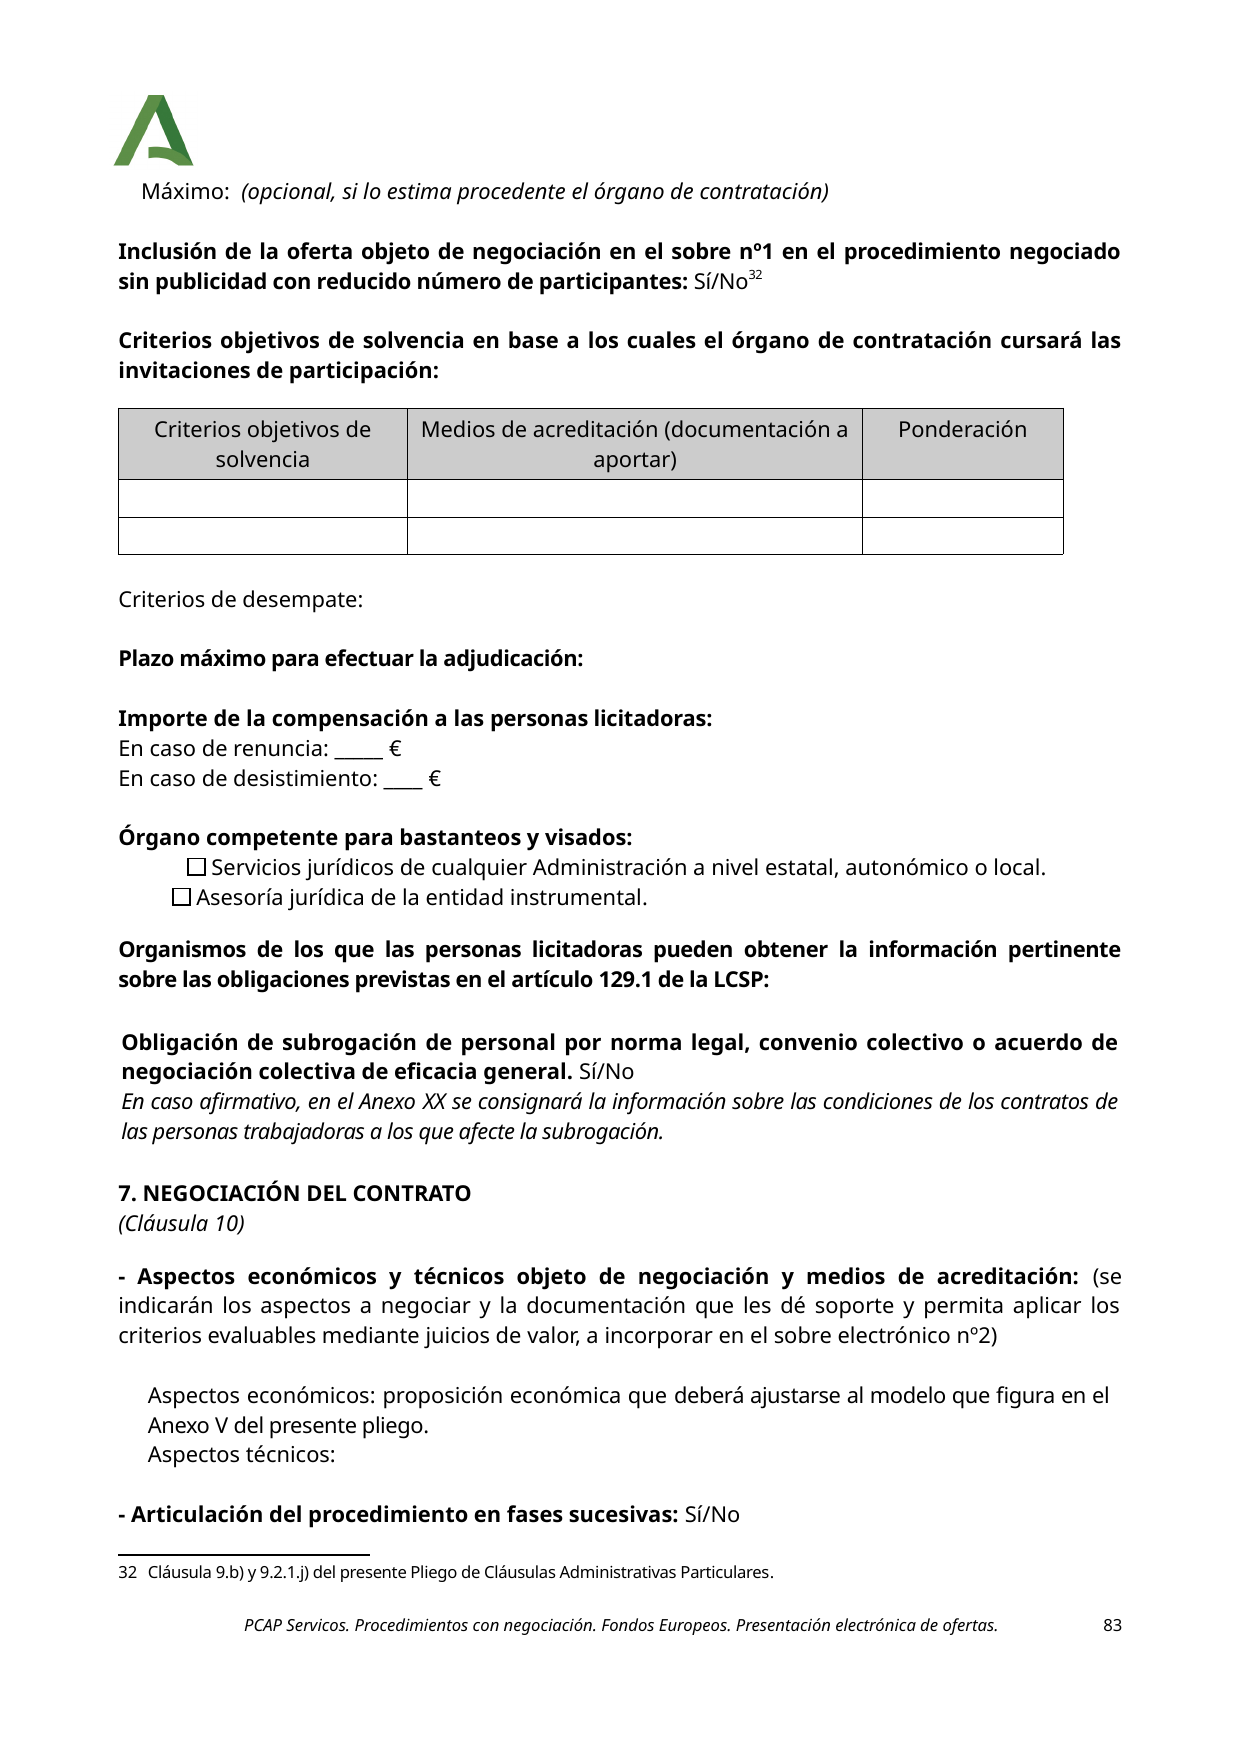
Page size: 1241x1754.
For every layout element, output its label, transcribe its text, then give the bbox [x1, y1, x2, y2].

table_cell [863, 480, 1063, 516]
text Asesoría jurídica de la entidad instrumental. [171, 882, 1122, 912]
text Órgano competente para bastanteos y visados: [118, 822, 1122, 852]
table_cell [119, 480, 407, 516]
table_cell [408, 518, 862, 553]
text En caso afirmativo, en el Anexo XX se consignará la información sobre las condiciones de los contratos de las personas trabajadoras a los que afecte la subrogación. [118, 1086, 1122, 1146]
text Máximo: (opcional, si lo estima procedente el órgano de contratación) [118, 176, 1116, 206]
table_header Medios de acreditación (documentación a aportar) [408, 409, 862, 479]
text En caso de renuncia: _____ € [118, 733, 1122, 763]
table_cell [119, 518, 407, 553]
text En caso de desistimiento: ____ € [118, 763, 1122, 792]
text - Articulación del procedimiento en fases sucesivas: Sí/No [118, 1499, 1122, 1529]
text Servicios jurídicos de cualquier Administración a nivel estatal, autonómico o local. [118, 852, 1122, 882]
text Aspectos económicos: proposición económica que deberá ajustarse al modelo que figura en el Anexo V del presente pliego. [148, 1380, 1110, 1439]
text (Cláusula 10) [118, 1208, 1122, 1238]
text Criterios de desempate: [118, 584, 1122, 614]
text Importe de la compensación a las personas licitadoras: [118, 703, 1122, 733]
table_cell [408, 480, 862, 516]
table_cell [863, 518, 1063, 553]
table_header Ponderación [863, 409, 1063, 479]
text - Aspectos económicos y técnicos objeto de negociación y medios de acreditación: (se indicarán los aspectos a negociar y la documentación que les dé soporte y permita aplicar los criterios evaluables mediante juicios de valor, a incorporar en el sobre electrónico nº2) [118, 1261, 1122, 1350]
picture [109, 91, 198, 170]
text Cláusula 9.b) y 9.2.1.j) del presente Pliego de Cláusulas Administrativas Particulares. [118, 1561, 1122, 1584]
text Plazo máximo para efectuar la adjudicación: [118, 643, 1122, 673]
text Aspectos técnicos: [148, 1439, 1122, 1469]
table_header Criterios objetivos de solvencia [119, 409, 407, 479]
text Inclusión de la oferta objeto de negociación en el sobre nº1 en el procedimiento negociado sin publicidad con reducido número de participantes: Sí/No [118, 236, 1122, 296]
text 7. NEGOCIACIÓN DEL CONTRATO [118, 1178, 1122, 1208]
text Obligación de subrogación de personal por norma legal, convenio colectivo o acuerdo de negociación colectiva de eficacia general. Sí/No [118, 1024, 1122, 1086]
text Organismos de los que las personas licitadoras pueden obtener la información pertinente sobre las obligaciones previstas en el artículo 129.1 de la LCSP: [118, 934, 1122, 994]
text Criterios objetivos de solvencia en base a los cuales el órgano de contratación cursará las invitaciones de participación: [118, 325, 1122, 385]
